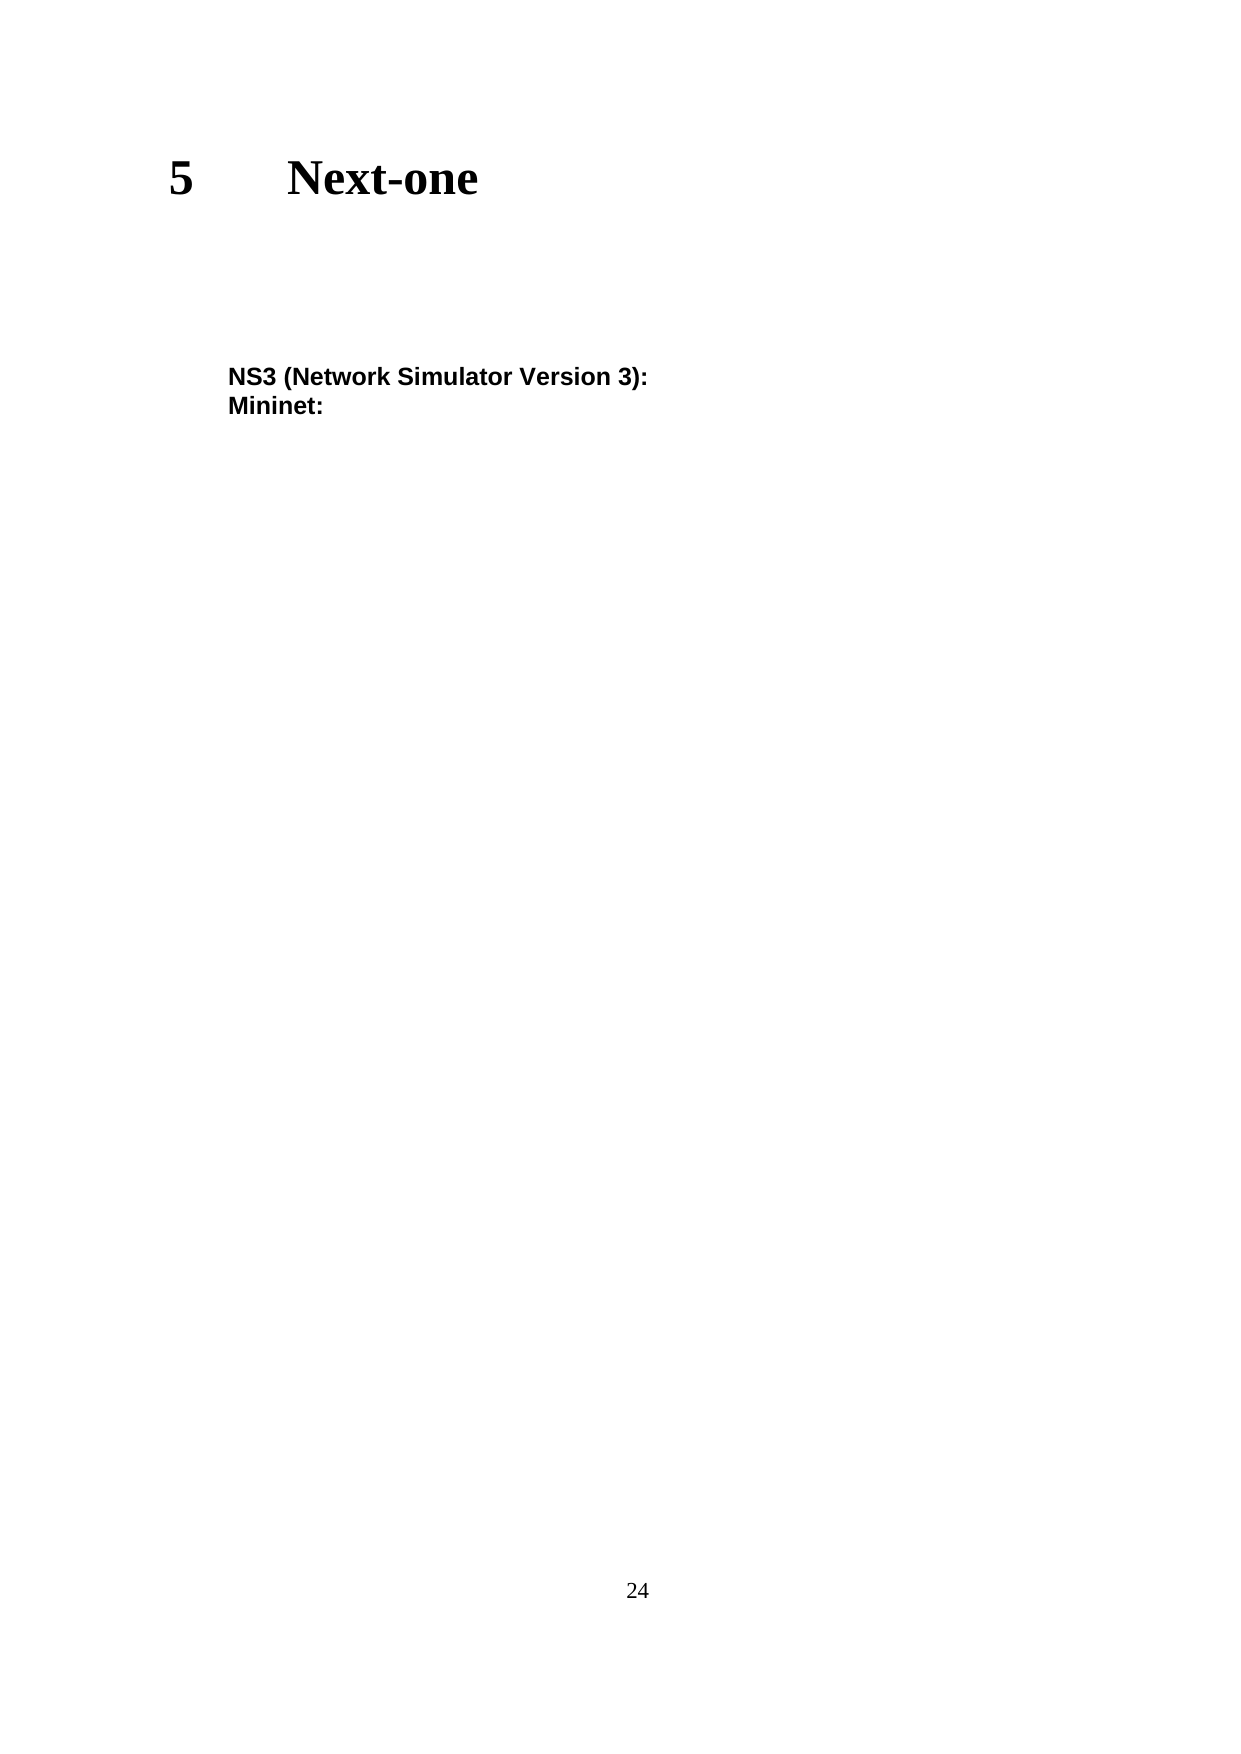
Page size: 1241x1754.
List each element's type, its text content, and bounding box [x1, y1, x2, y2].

text NS3 (Network Simulator Version 3): [169, 362, 1106, 391]
subtitle Next-one [169, 148, 1106, 205]
text Mininet: [169, 391, 1106, 419]
